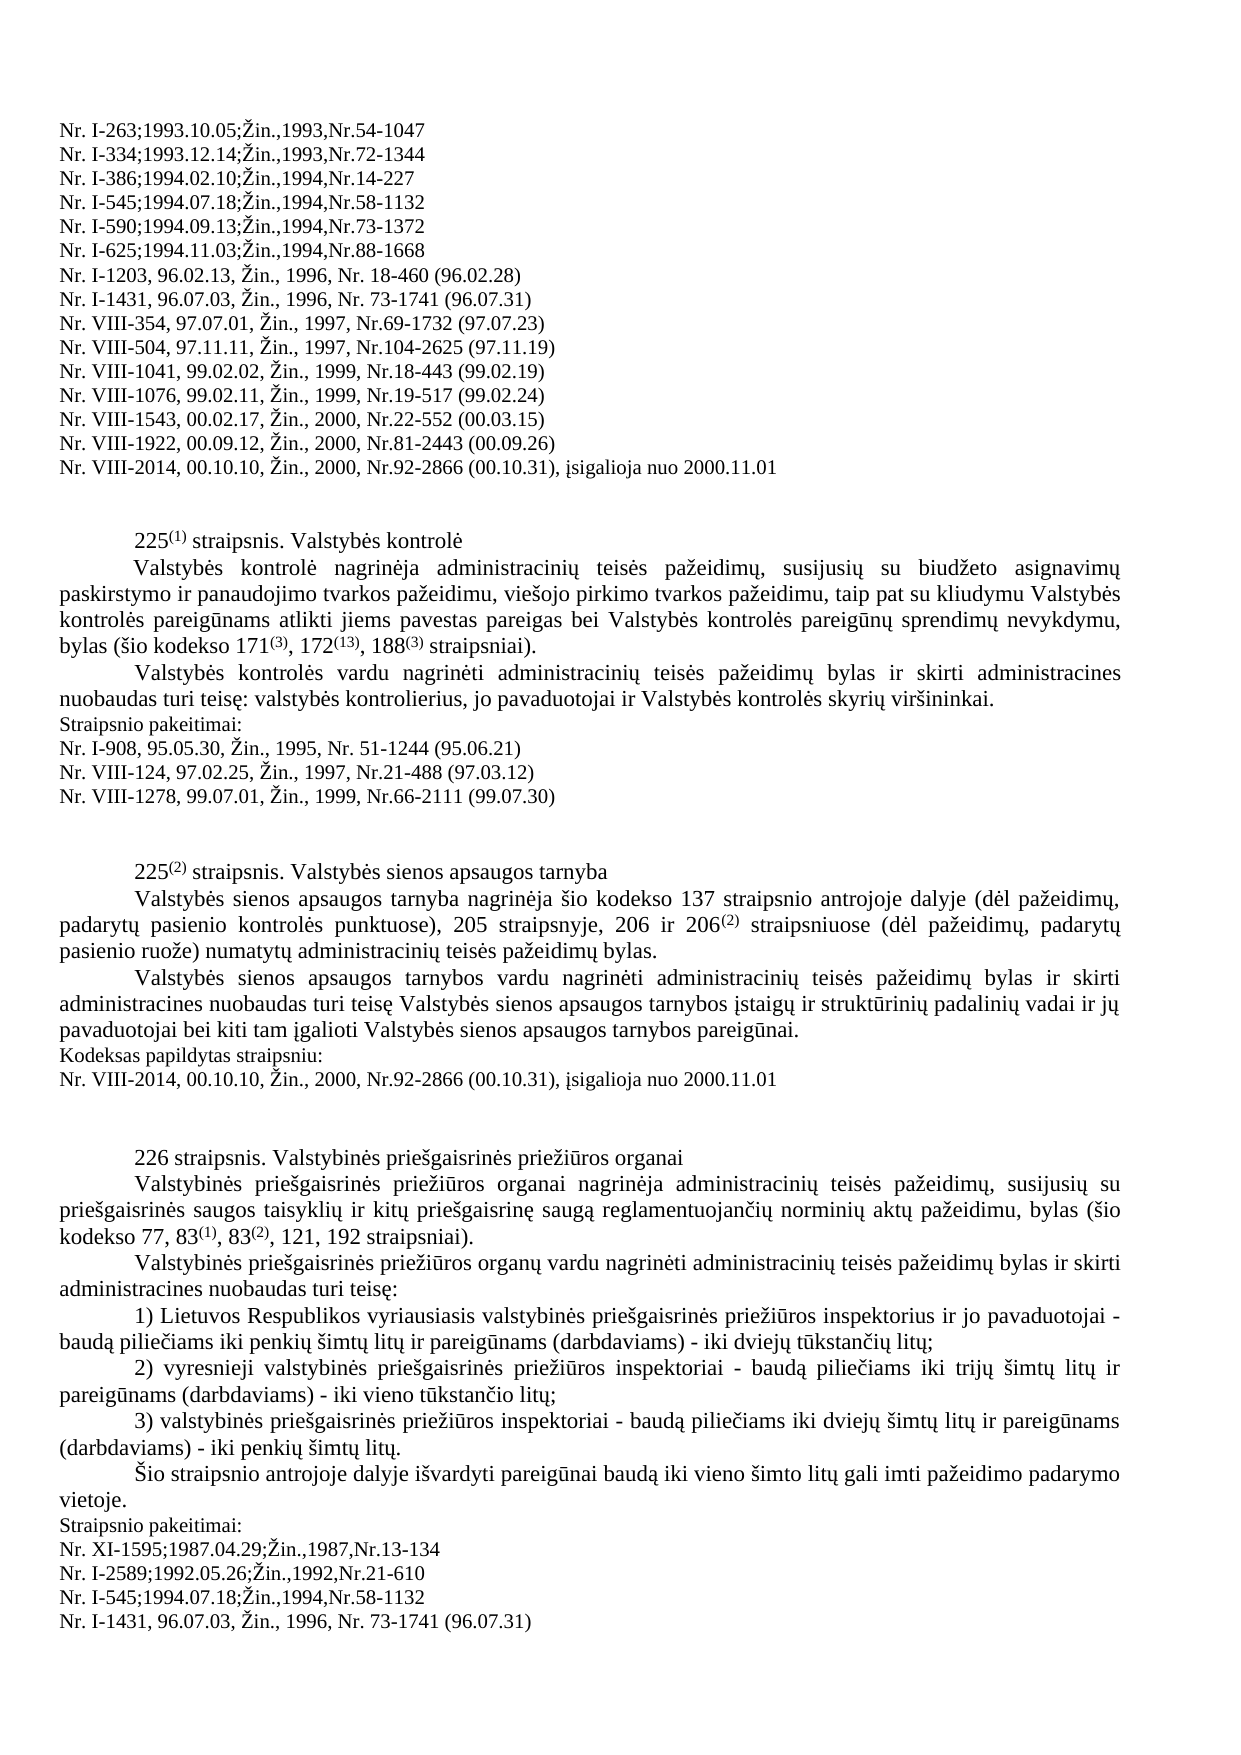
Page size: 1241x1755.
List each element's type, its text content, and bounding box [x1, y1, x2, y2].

text Nr. VIII-504, 97.11.11, Žin., 1997, Nr.104-2625 (97.11.19) [59, 335, 1122, 359]
text Nr. I-2589;1992.05.26;Žin.,1992,Nr.21-610 [59, 1561, 1122, 1585]
text Nr. VIII-2014, 00.10.10, Žin., 2000, Nr.92-2866 (00.10.31), įsigalioja nuo 2000.11.01 [59, 455, 1122, 479]
text Nr. VIII-1278, 99.07.01, Žin., 1999, Nr.66-2111 (99.07.30) [59, 784, 1122, 808]
text Nr. I-590;1994.09.13;Žin.,1994,Nr.73-1372 [59, 214, 1122, 238]
text Valstybės sienos apsaugos tarnyba nagrinėja šio kodekso 137 straipsnio antrojoje dalyje (dėl pažeidimų, padarytų pasienio kontrolės punktuose), 205 straipsnyje, 206 ir 206(2) straipsniuose (dėl pažeidimų, padarytų pasienio ruože) numatytų administracinių teisės pažeidimų bylas. [59, 885, 1121, 964]
text Valstybės kontrolės vardu nagrinėti administracinių teisės pažeidimų bylas ir skirti administracines nuobaudas turi teisę: valstybės kontrolierius, jo pavaduotojai ir Valstybės kontrolės skyrių viršininkai. [59, 659, 1122, 712]
text Valstybės kontrolė nagrinėja administracinių teisės pažeidimų, susijusių su biudžeto asignavimų paskirstymo ir panaudojimo tvarkos pažeidimu, viešojo pirkimo tvarkos pažeidimu, taip pat su kliudymu Valstybės kontrolės pareigūnams atlikti jiems pavestas pareigas bei Valstybės kontrolės pareigūnų sprendimų nevykdymu, bylas (šio kodekso 171(3), 172(13), 188(3) straipsniai). [59, 553, 1122, 659]
text Straipsnio pakeitimai: [59, 1513, 1122, 1537]
text Nr. I-1203, 96.02.13, Žin., 1996, Nr. 18-460 (96.02.28) [59, 262, 1122, 287]
text 225(2) straipsnis. Valstybės sienos apsaugos tarnyba [59, 858, 1121, 885]
text Nr. I-625;1994.11.03;Žin.,1994,Nr.88-1668 [59, 238, 1122, 262]
text Nr. I-545;1994.07.18;Žin.,1994,Nr.58-1132 [59, 190, 1122, 214]
text 225(1) straipsnis. Valstybės kontrolė [59, 527, 1122, 553]
text Nr. I-386;1994.02.10;Žin.,1994,Nr.14-227 [59, 166, 1122, 190]
text Nr. I-545;1994.07.18;Žin.,1994,Nr.58-1132 [59, 1585, 1122, 1609]
text Nr. VIII-1041, 99.02.02, Žin., 1999, Nr.18-443 (99.02.19) [59, 359, 1122, 383]
text Nr. VIII-2014, 00.10.10, Žin., 2000, Nr.92-2866 (00.10.31), įsigalioja nuo 2000.11.01 [59, 1067, 1122, 1091]
text 3) valstybinės priešgaisrinės priežiūros inspektoriai - baudą piliečiams iki dviejų šimtų litų ir pareigūnams (darbdaviams) - iki penkių šimtų litų. [59, 1407, 1122, 1460]
text 1) Lietuvos Respublikos vyriausiasis valstybinės priešgaisrinės priežiūros inspektorius ir jo pavaduotojai - baudą piliečiams iki penkių šimtų litų ir pareigūnams (darbdaviams) - iki dviejų tūkstančių litų; [59, 1302, 1122, 1354]
text Nr. I-334;1993.12.14;Žin.,1993,Nr.72-1344 [59, 142, 1122, 166]
text Valstybės sienos apsaugos tarnybos vardu nagrinėti administracinių teisės pažeidimų bylas ir skirti administracines nuobaudas turi teisę Valstybės sienos apsaugos tarnybos įstaigų ir struktūrinių padalinių vadai ir jų pavaduotojai bei kiti tam įgalioti Valstybės sienos apsaugos tarnybos pareigūnai. [59, 964, 1121, 1043]
text Nr. I-1431, 96.07.03, Žin., 1996, Nr. 73-1741 (96.07.31) [59, 1609, 1122, 1633]
text Kodeksas papildytas straipsniu: [59, 1043, 1122, 1067]
text Nr. I-263;1993.10.05;Žin.,1993,Nr.54-1047 [59, 118, 1122, 142]
text Valstybinės priešgaisrinės priežiūros organai nagrinėja administracinių teisės pažeidimų, susijusių su priešgaisrinės saugos taisyklių ir kitų priešgaisrinę saugą reglamentuojančių norminių aktų pažeidimu, bylas (šio kodekso 77, 83(1), 83(2), 121, 192 straipsniai). [59, 1170, 1122, 1249]
text Nr. VIII-1543, 00.02.17, Žin., 2000, Nr.22-552 (00.03.15) [59, 407, 1122, 431]
text Straipsnio pakeitimai: [59, 712, 1122, 736]
text Nr. I-908, 95.05.30, Žin., 1995, Nr. 51-1244 (95.06.21) [59, 736, 1122, 760]
text Valstybinės priešgaisrinės priežiūros organų vardu nagrinėti administracinių teisės pažeidimų bylas ir skirti administracines nuobaudas turi teisę: [59, 1249, 1122, 1302]
text 2) vyresnieji valstybinės priešgaisrinės priežiūros inspektoriai - baudą piliečiams iki trijų šimtų litų ir pareigūnams (darbdaviams) - iki vieno tūkstančio litų; [59, 1354, 1122, 1407]
text Nr. I-1431, 96.07.03, Žin., 1996, Nr. 73-1741 (96.07.31) [59, 287, 1122, 311]
text Nr. VIII-1076, 99.02.11, Žin., 1999, Nr.19-517 (99.02.24) [59, 383, 1122, 407]
text 226 straipsnis. Valstybinės priešgaisrinės priežiūros organai [59, 1144, 1122, 1170]
text Nr. VIII-354, 97.07.01, Žin., 1997, Nr.69-1732 (97.07.23) [59, 311, 1122, 335]
text Nr. XI-1595;1987.04.29;Žin.,1987,Nr.13-134 [59, 1537, 1122, 1561]
text Nr. VIII-124, 97.02.25, Žin., 1997, Nr.21-488 (97.03.12) [59, 760, 1122, 784]
text Nr. VIII-1922, 00.09.12, Žin., 2000, Nr.81-2443 (00.09.26) [59, 431, 1122, 455]
text Šio straipsnio antrojoje dalyje išvardyti pareigūnai baudą iki vieno šimto litų gali imti pažeidimo padarymo vietoje. [59, 1460, 1122, 1513]
